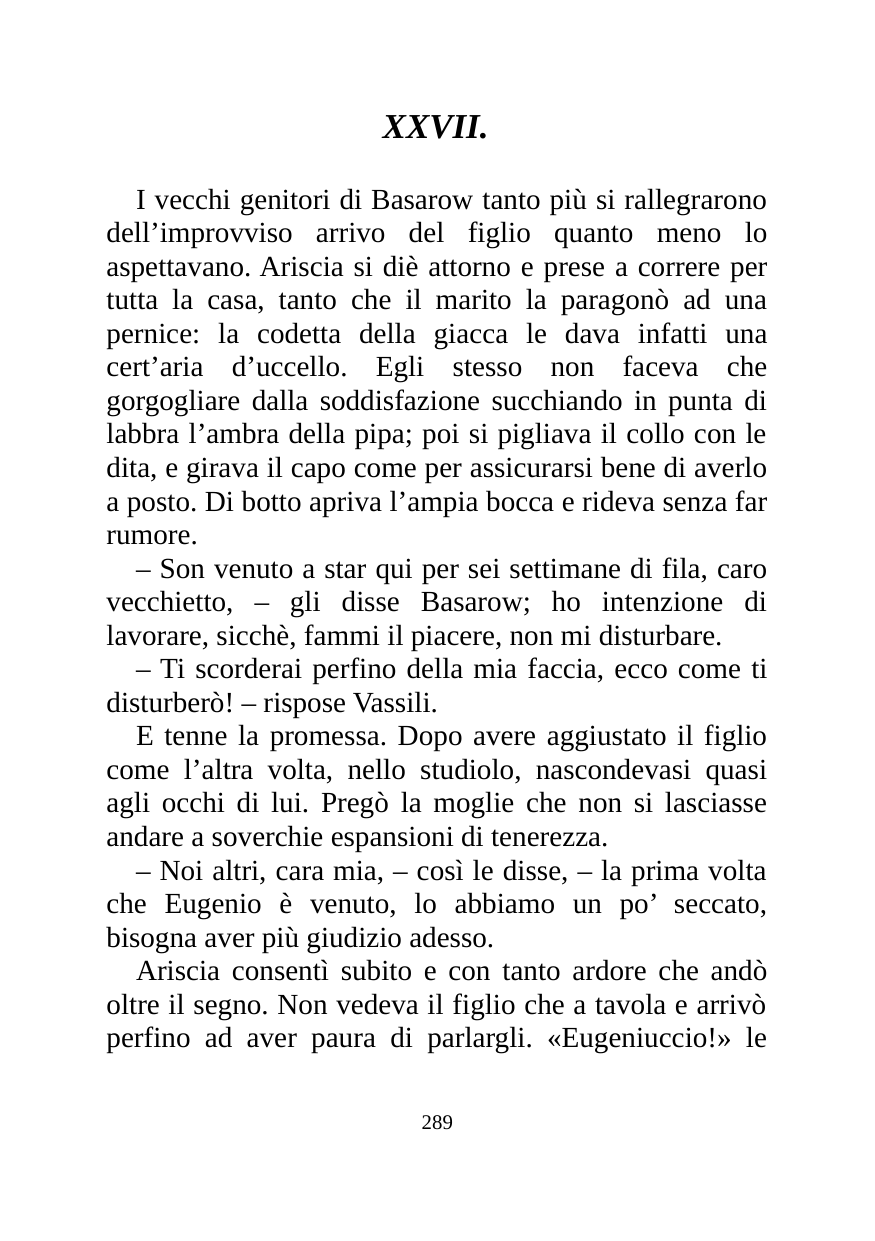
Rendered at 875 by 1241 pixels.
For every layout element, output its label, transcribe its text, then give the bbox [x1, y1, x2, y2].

text – Noi altri, cara mia, – così le disse, – la prima volta che Eugenio è venuto, lo abbiamo un po’ seccato, bisogna aver più giudizio adesso. [106, 853, 768, 953]
text I vecchi genitori di Basarow tanto più si rallegrarono dell’improvviso arrivo del figlio quanto meno lo aspettavano. Ariscia si diè attorno e prese a correre per tutta la casa, tanto che il marito la paragonò ad una pernice: la codetta della giacca le dava infatti una cert’aria d’uccello. Egli stesso non faceva che gorgogliare dalla soddisfazione succhiando in punta di labbra l’ambra della pipa; poi si pigliava il collo con le dita, e girava il capo come per assicurarsi bene di averlo a posto. Di botto apriva l’ampia bocca e rideva senza far rumore. [106, 182, 768, 551]
text – Son venuto a star qui per sei settimane di fila, caro vecchietto, – gli disse Basarow; ho intenzione di lavorare, sicchè, fammi il piacere, non mi disturbare. [106, 551, 768, 651]
text – Ti scorderai perfino della mia faccia, ecco come ti disturberò! – rispose Vassili. [106, 651, 768, 718]
subtitle XXVII. [106, 106, 768, 146]
text Ariscia consentì subito e con tanto ardore che andò oltre il segno. Non vedeva il figlio che a tavola e arrivò perfino ad aver paura di parlargli. «Eugeniuccio!» le [106, 953, 768, 1054]
text E tenne la promessa. Dopo avere aggiustato il figlio come l’altra volta, nello studiolo, nascondevasi quasi agli occhi di lui. Pregò la moglie che non si lasciasse andare a soverchie espansioni di tenerezza. [106, 718, 768, 853]
